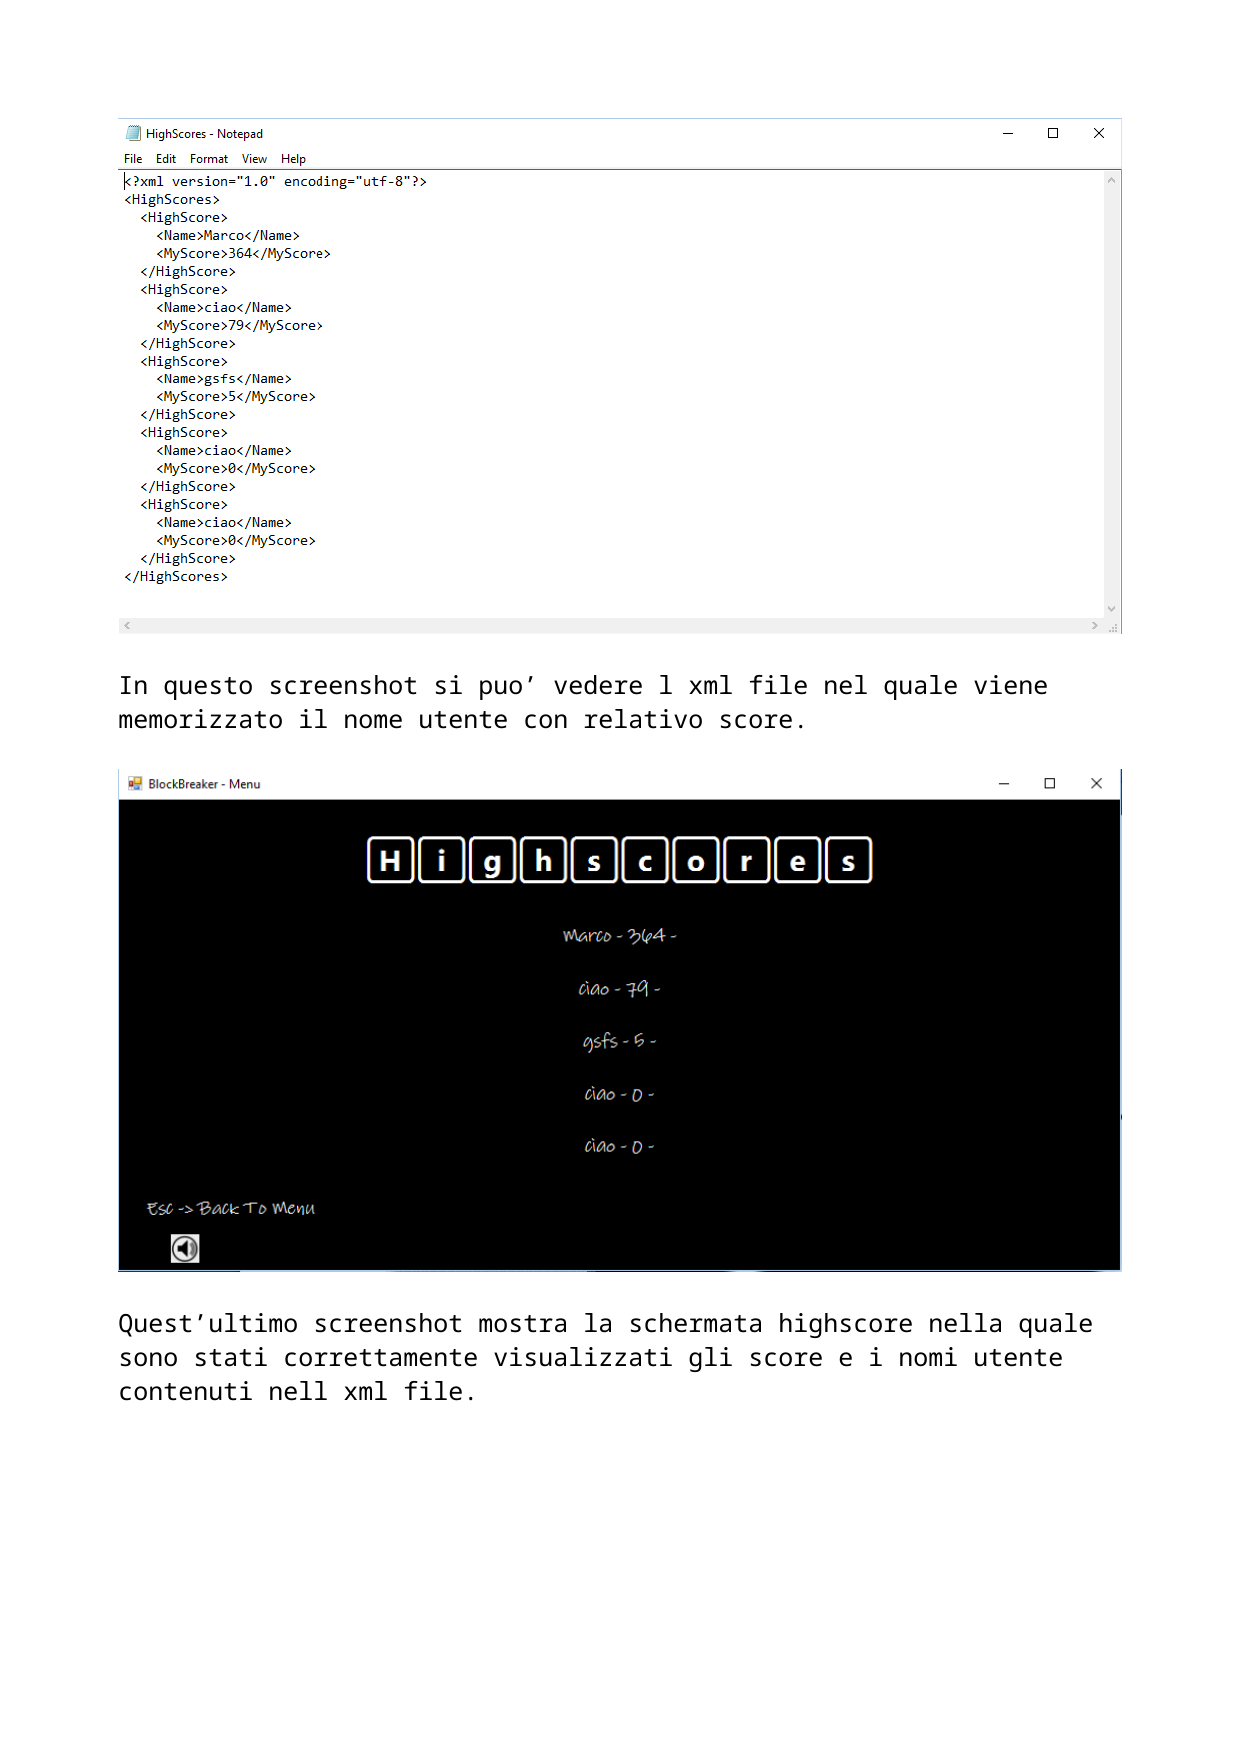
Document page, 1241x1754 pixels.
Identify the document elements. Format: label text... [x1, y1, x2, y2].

picture [118, 769, 1122, 1272]
text Quest’ultimo screenshot mostra la schermata highscore nella quale sono stati correttamente visualizzati gli score e i nomi utente contenuti nell xml file. [118, 1305, 1122, 1407]
picture [118, 118, 1122, 634]
text In questo screenshot si puo’ vedere l xml file nel quale viene memorizzato il nome utente con relativo score. [118, 667, 1122, 736]
